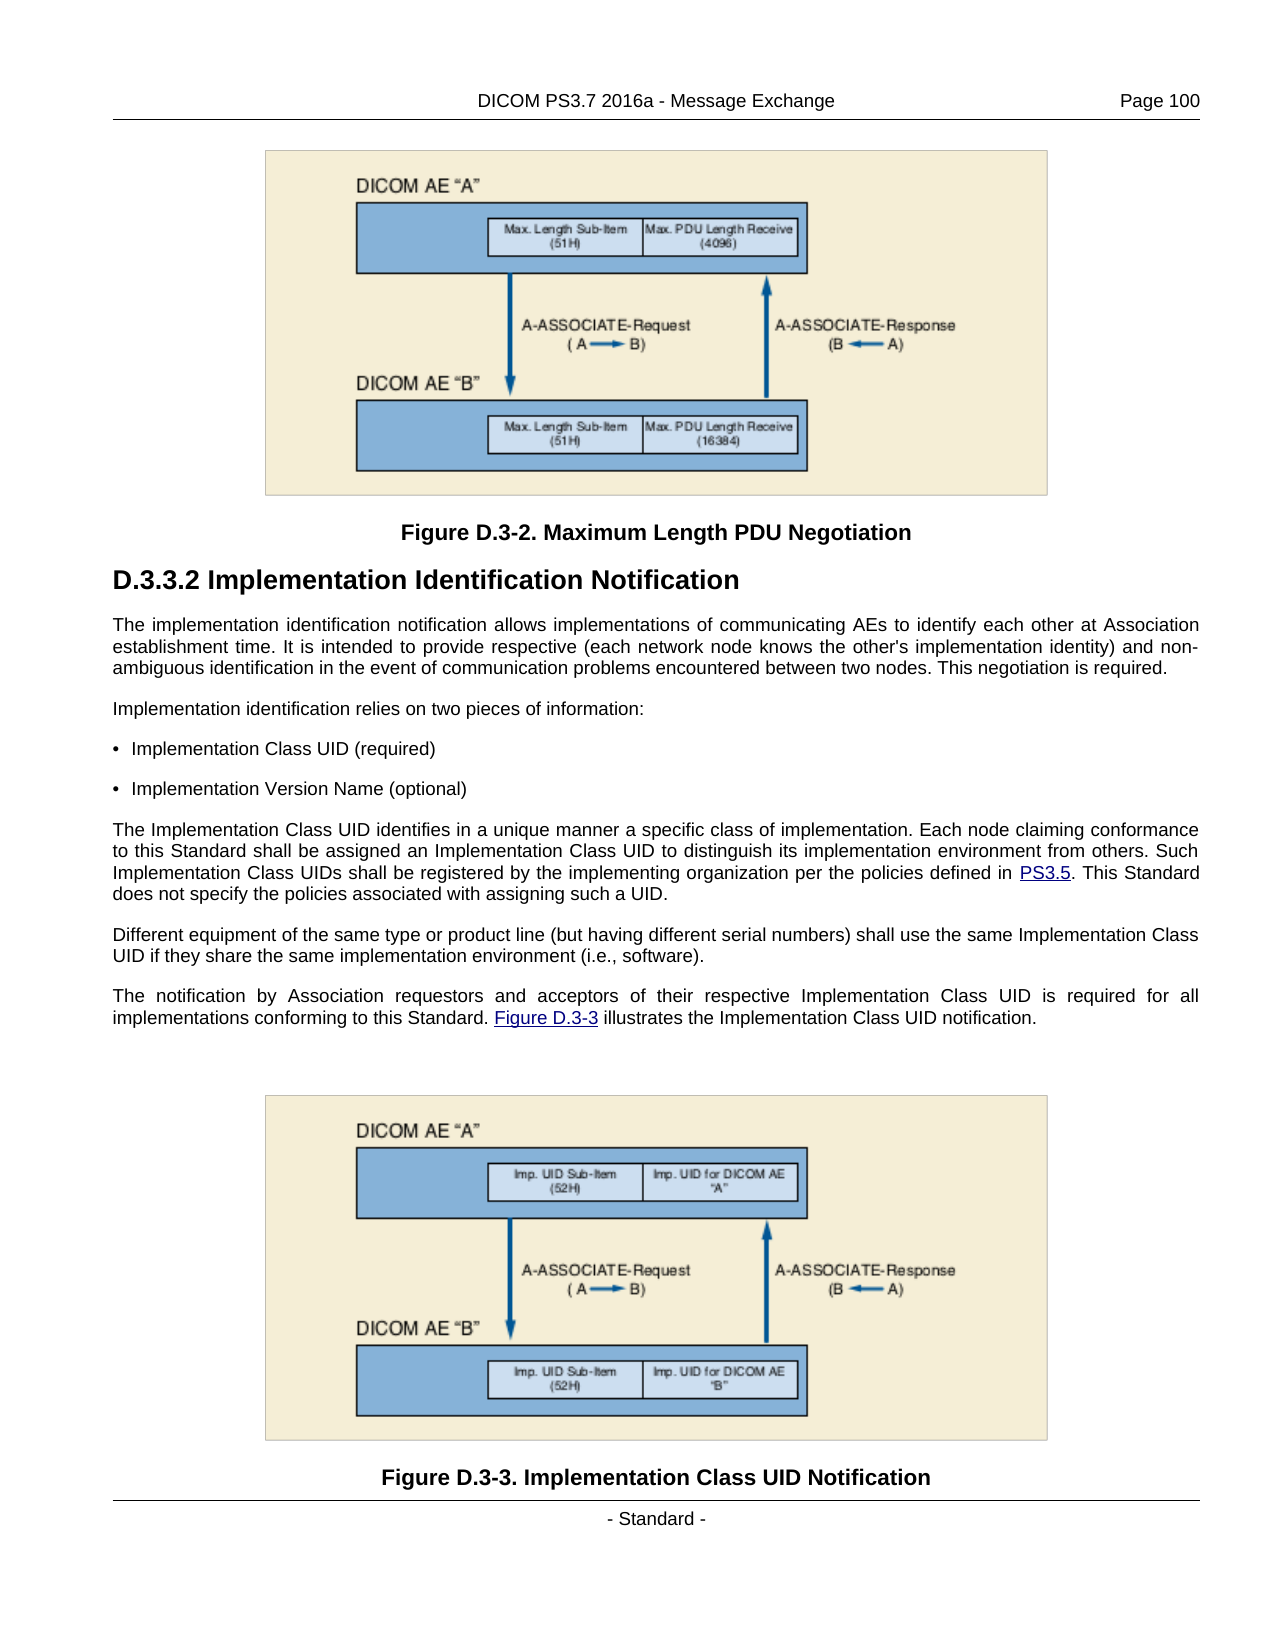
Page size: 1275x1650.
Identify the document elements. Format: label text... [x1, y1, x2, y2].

text The Implementation Class UID identifies in a unique manner a specific class of implementation. Each node claiming conformance to this Standard shall be assigned an Implementation Class UID to distinguish its implementation environment from others. Such Implementation Class UIDs shall be registered by the implementing organization per the policies defined in PS3.5. This Standard does not specify the policies associated with assigning such a UID. [112, 818, 1200, 904]
picture [264, 150, 1049, 497]
list Implementation Version Name (optional) [112, 778, 1200, 799]
text Different equipment of the same type or product line (but having different serial numbers) shall use the same Implementation Class UID if they share the same implementation environment (i.e., software). [112, 923, 1200, 966]
text Implementation identification relies on two pieces of information: [112, 697, 1200, 719]
text Figure D.3-3. Implementation Class UID Notification [112, 1464, 1200, 1490]
text D.3.3.2 Implementation Identification Notification [112, 564, 1200, 595]
list Implementation Class UID (required) [112, 738, 1200, 759]
text Figure D.3-2. Maximum Length PDU Negotiation [112, 519, 1200, 545]
text The notification by Association requestors and acceptors of their respective Implementation Class UID is required for all implementations conforming to this Standard. Figure D.3-3 illustrates the Implementation Class UID notification. [112, 985, 1200, 1028]
text The implementation identification notification allows implementations of communicating AEs to identify each other at Association establishment time. It is intended to provide respective (each network node knows the other's implementation identity) and non-ambiguous identification in the event of communication problems encountered between two nodes. This negotiation is required. [112, 614, 1200, 679]
picture [264, 1094, 1049, 1442]
